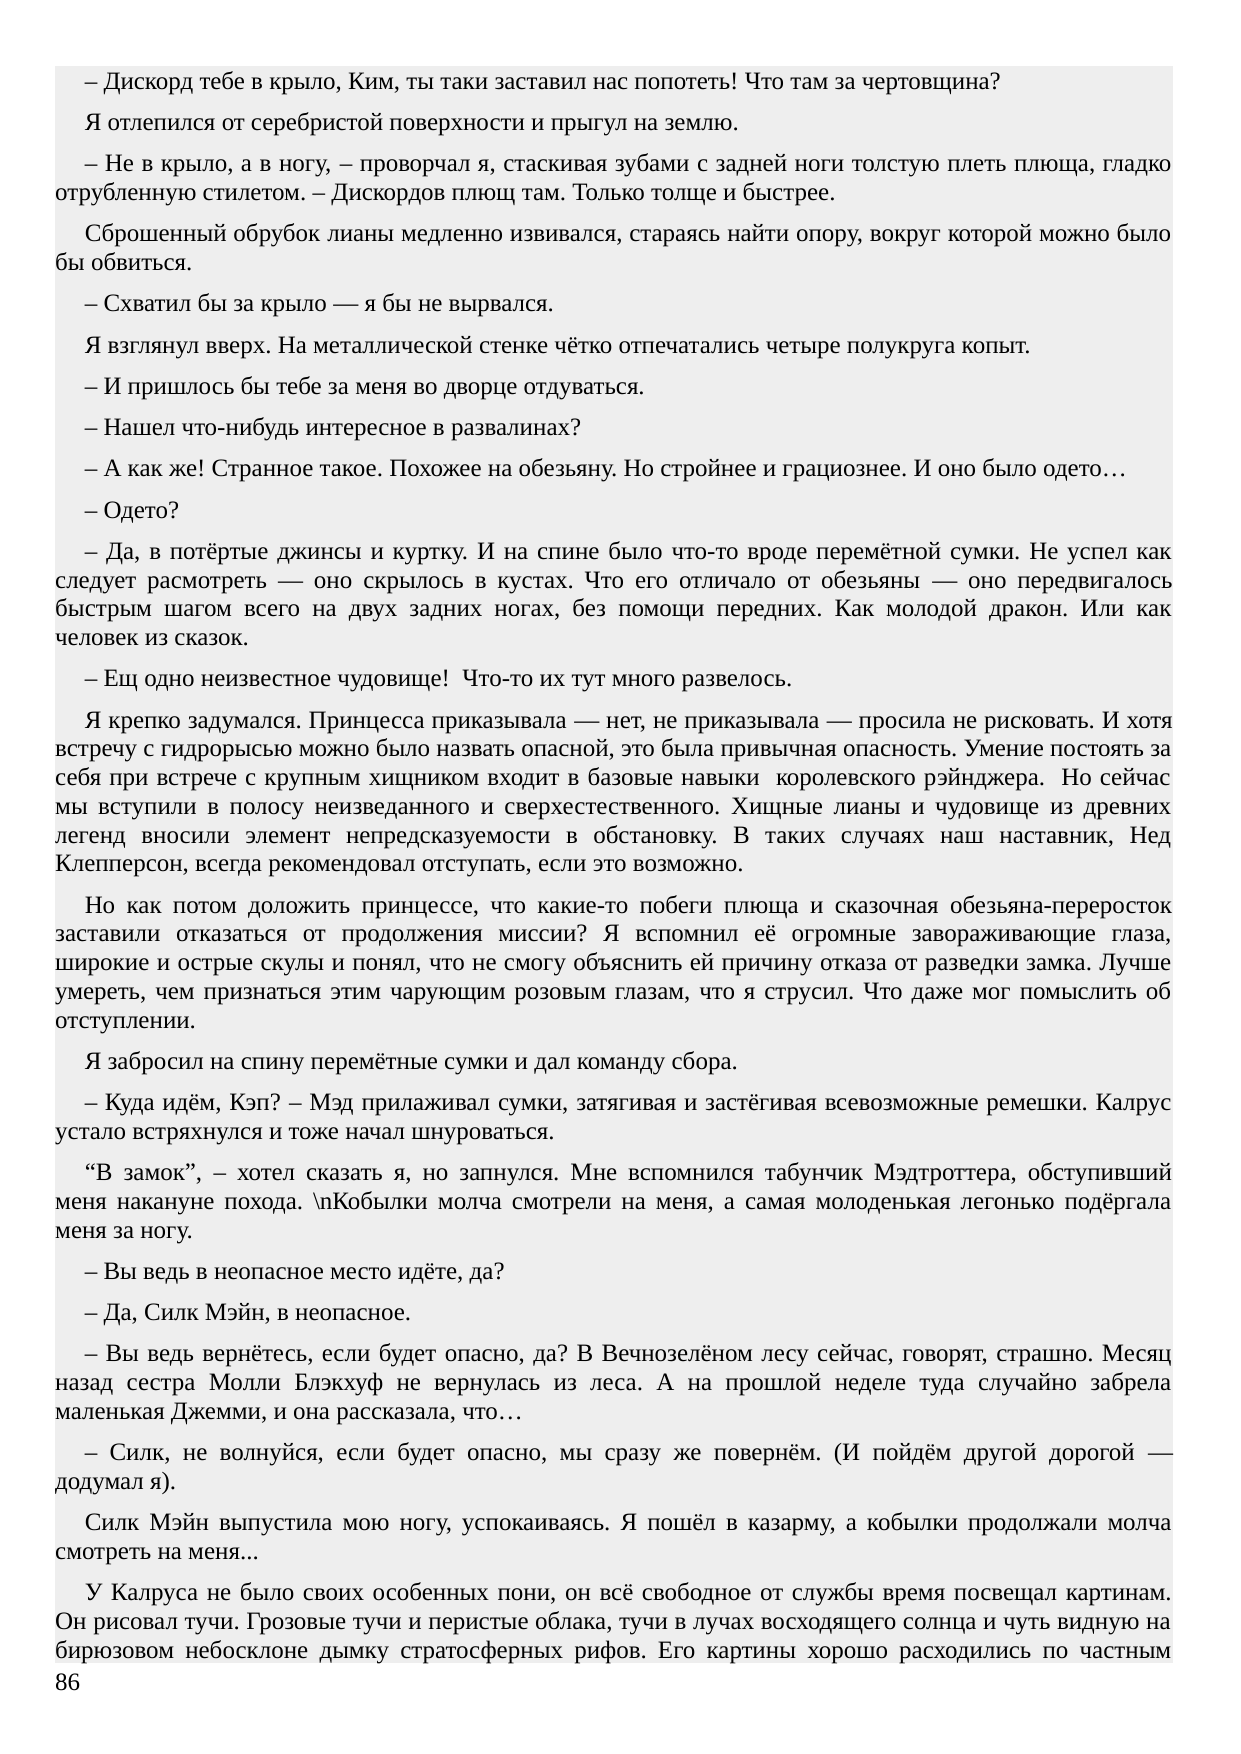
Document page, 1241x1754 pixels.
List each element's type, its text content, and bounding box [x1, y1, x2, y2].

text – Нашел что-нибудь интересное в развалинах? [55, 412, 1173, 441]
text Но как потом доложить принцессе, что какие-то побеги плюща и сказочная обезьяна-переросток заставили отказаться от продолжения миссии? Я вспомнил её огромные завораживающие глаза, широкие и острые скулы и понял, что не смогу объяснить ей причину отказа от разведки замка. Лучше умереть, чем признаться этим чарующим розовым глазам, что я струсил. Что даже мог помыслить об отступлении. [55, 890, 1173, 1033]
text – Дискорд тебе в крыло, Ким, ты таки заставил нас попотеть! Что там за чертовщина? [55, 66, 1173, 95]
text – А как же! Странное такое. Похожее на обезьяну. Но стройнее и грациознее. И оно было одето… [55, 453, 1173, 482]
text – Ещ одно неизвестное чудовище! Что-то их тут много развелось. [55, 663, 1173, 692]
text – Да, Силк Мэйн, в неопасное. [55, 1297, 1173, 1326]
text – Куда идём, Кэп? – Мэд прилаживал сумки, затягивая и застёгивая всевозможные ремешки. Калрус устало встряхнулся и тоже начал шнуроваться. [55, 1087, 1173, 1145]
text – Одето? [55, 495, 1173, 523]
text Сброшенный обрубок лианы медленно извивался, стараясь найти опору, вокруг которой можно было бы обвиться. [55, 218, 1173, 276]
text Я взглянул вверх. На металлической стенке чётко отпечатались четыре полукруга копыт. [55, 330, 1173, 358]
text У Калруса не было своих особенных пони, он всё свободное от службы время посвещал картинам. Он рисовал тучи. Грозовые тучи и перистые облака, тучи в лучах восходящего солнца и чуть видную на бирюзовом небосклоне дымку стратосферных рифов. Его картины хорошо расходились по частным [55, 1577, 1173, 1663]
text Я забросил на спину перемётные сумки и дал команду сбора. [55, 1046, 1173, 1075]
text – Да, в потёртые джинсы и куртку. И на спине было что-то вроде перемётной сумки. Не успел как следует расмотреть — оно скрылось в кустах. Что его отличало от обезьяны — оно передвигалось быстрым шагом всего на двух задних ногах, без помощи передних. Как молодой дракон. Или как человек из сказок. [55, 536, 1173, 651]
text – Вы ведь в неопасное место идёте, да? [55, 1256, 1173, 1285]
text Я крепко задумался. Принцесса приказывала — нет, не приказывала — просила не рисковать. И хотя встречу с гидрорысью можно было назвать опасной, это была привычная опасность. Умение постоять за себя при встрече с крупным хищником входит в базовые навыки королевского рэйнджера. Но сейчас мы вступили в полосу неизведанного и сверхестественного. Хищные лианы и чудовище из древних легенд вносили элемент непредсказуемости в обстановку. В таких случаях наш наставник, Нед Клепперсон, всегда рекомендовал отступать, если это возможно. [55, 705, 1173, 877]
text Я отлепился от серебристой поверхности и прыгул на землю. [55, 107, 1173, 136]
text – Схватил бы за крыло — я бы не вырвался. [55, 288, 1173, 317]
text “В замок”, – хотел сказать я, но запнулся. Мне вспомнился табунчик Мэдтроттера, обступивший меня накануне похода. \nКобылки молча смотрели на меня, а самая молоденькая легонько подёргала меня за ногу. [55, 1157, 1173, 1243]
text – Вы ведь вернётесь, если будет опасно, да? В Вечнозелёном лесу сейчас, говорят, страшно. Месяц назад сестра Молли Блэкхуф не вернулась из леса. А на прошлой неделе туда случайно забрела маленькая Джемми, и она рассказала, что… [55, 1338, 1173, 1425]
text – Силк, не волнуйся, если будет опасно, мы сразу же повернём. (И пойдём другой дорогой — додумал я). [55, 1437, 1173, 1495]
text – И пришлось бы тебе за меня во дворце отдуваться. [55, 371, 1173, 400]
text Силк Мэйн выпустила мою ногу, успокаиваясь. Я пошёл в казарму, а кобылки продолжали молча смотреть на меня... [55, 1507, 1173, 1565]
text – Не в крыло, а в ногу, – проворчал я, стаскивая зубами с задней ноги толстую плеть плюща, гладко отрубленную стилетом. – Дискордов плющ там. Только толще и быстрее. [55, 148, 1173, 206]
